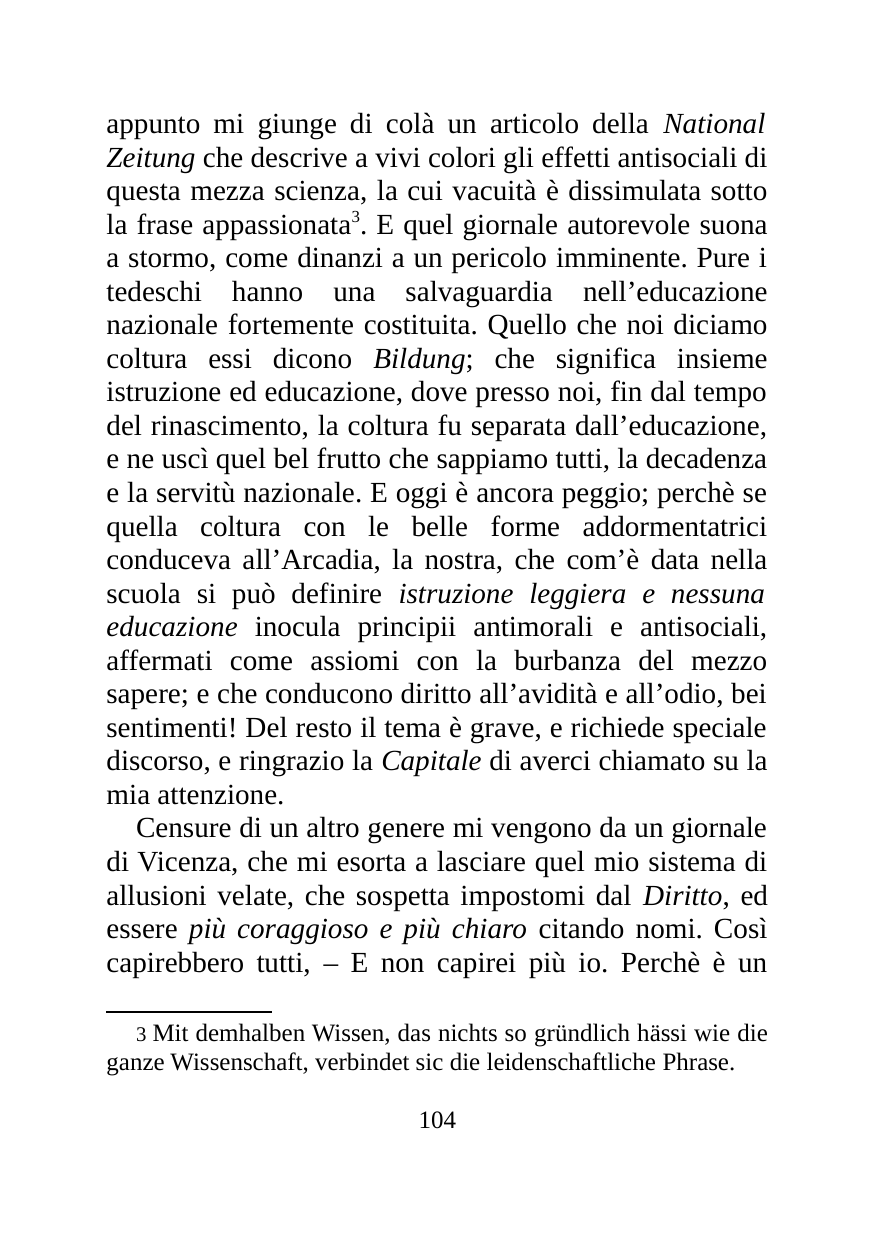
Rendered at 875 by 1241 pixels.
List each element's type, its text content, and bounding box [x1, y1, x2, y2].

text appunto mi giunge di colà un articolo della National Zeitung che descrive a vivi colori gli effetti antisociali di questa mezza scienza, la cui vacuità è dissimulata sotto la frase appassionata. E quel giornale autorevole suona a stormo, come dinanzi a un pericolo imminente. Pure i tedeschi hanno una salvaguardia nell’educazione nazionale fortemente costituita. Quello che noi diciamo coltura essi dicono Bildung; che significa insieme istruzione ed educazione, dove presso noi, fin dal tempo del rinascimento, la coltura fu separata dall’educazione, e ne uscì quel bel frutto che sappiamo tutti, la decadenza e la servitù nazionale. E oggi è ancora peggio; perchè se quella coltura con le belle forme addormentatrici conduceva all’Arcadia, la nostra, che com’è data nella scuola si può definire istruzione leggiera e nessuna educazione inocula principii antimorali e antisociali, affermati come assiomi con la burbanza del mezzo sapere; e che conducono diritto all’avidità e all’odio, bei sentimenti! Del resto il tema è grave, e richiede speciale discorso, e ringrazio la Capitale di averci chiamato su la mia attenzione. [106, 106, 768, 811]
text Censure di un altro genere mi vengono da un giornale di Vicenza, che mi esorta a lasciare quel mio sistema di allusioni velate, che sospetta impostomi dal Diritto, ed essere più coraggioso e più chiaro citando nomi. Così capirebbero tutti, – E non capirei più io. Perchè è un [106, 811, 768, 978]
text Mit demhalben Wissen, das nichts so gründlich hässi wie die ganze Wissenschaft, verbindet sic die leidenschaftliche Phrase. [106, 1018, 768, 1076]
